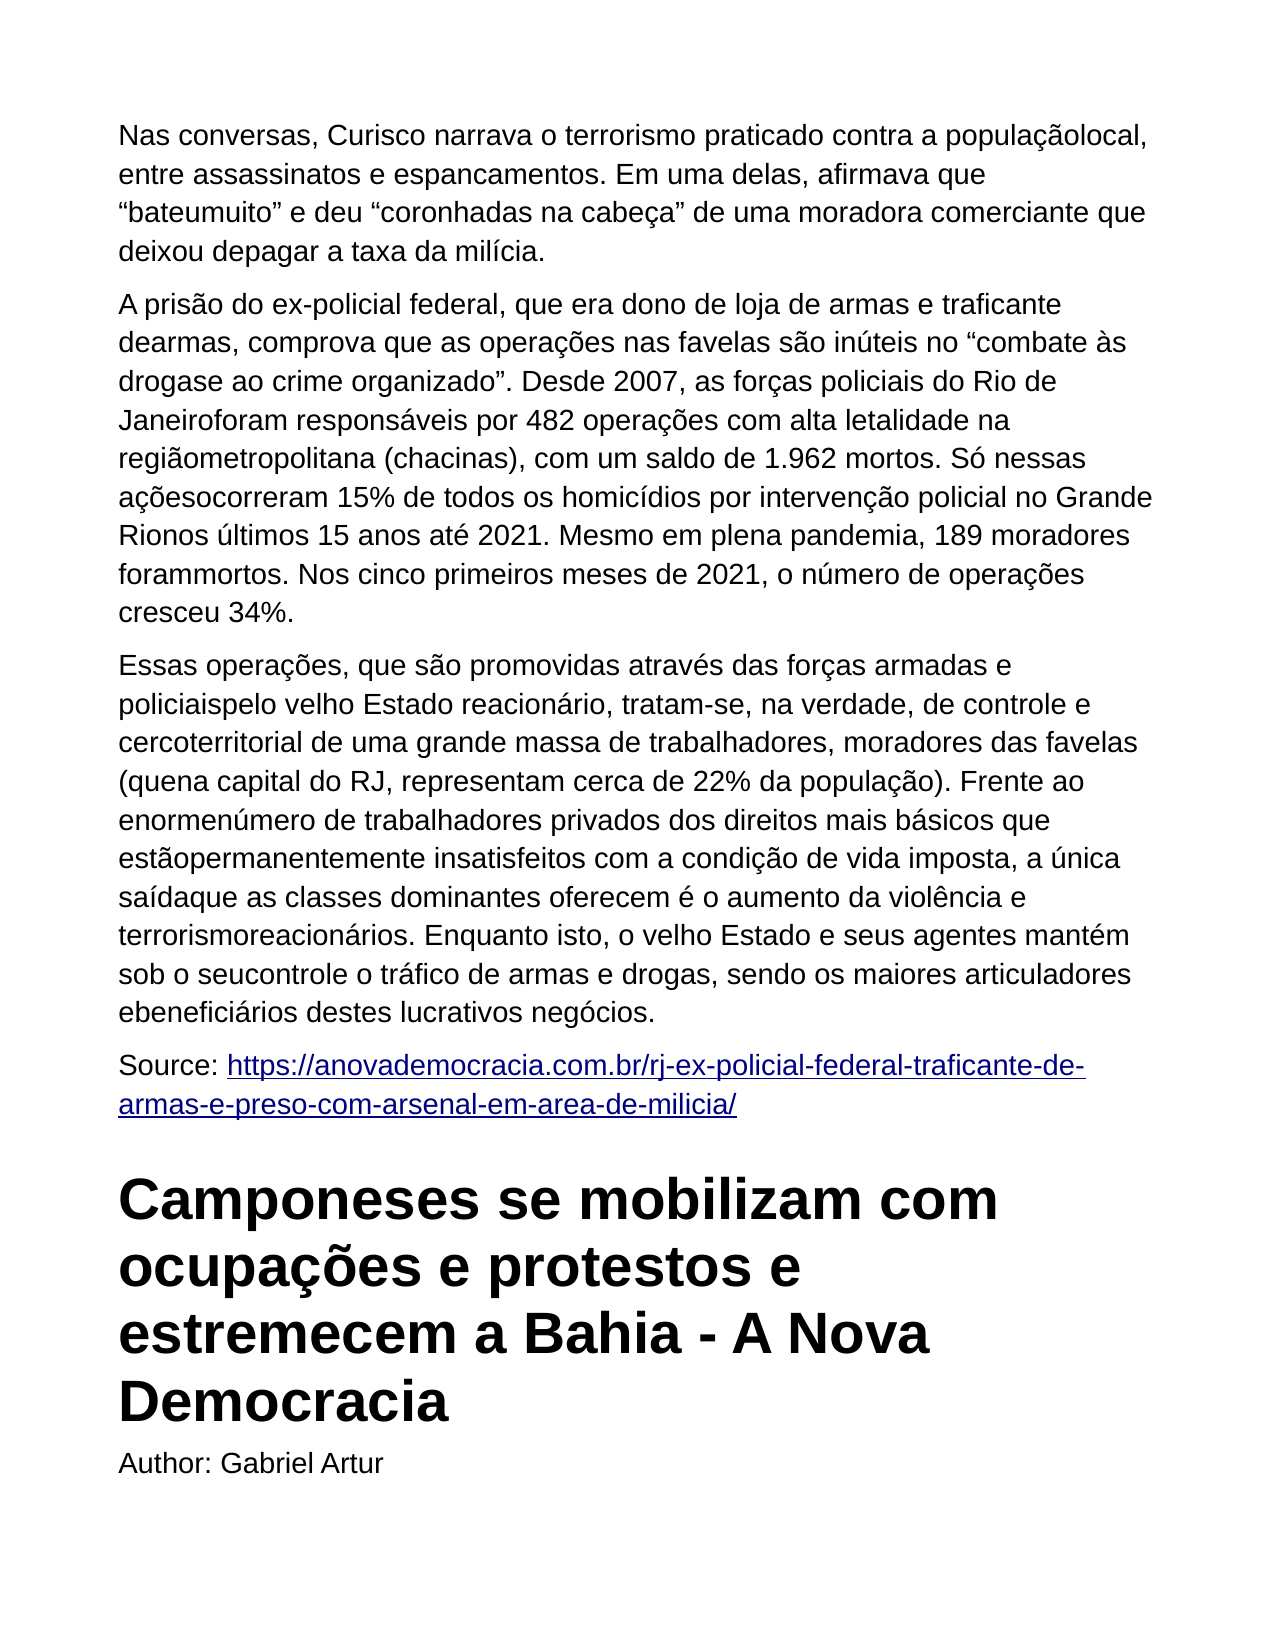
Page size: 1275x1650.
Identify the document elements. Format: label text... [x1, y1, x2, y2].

text Essas operações, que são promovidas através das forças armadas e policiaispelo velho Estado reacionário, tratam-se, na verdade, de controle e cercoterritorial de uma grande massa de trabalhadores, moradores das favelas (quena capital do RJ, representam cerca de 22% da população). Frente ao enormenúmero de trabalhadores privados dos direitos mais básicos que estãopermanentemente insatisfeitos com a condição de vida imposta, a única saídaque as classes dominantes oferecem é o aumento da violência e terrorismoreacionários. Enquanto isto, o velho Estado e seus agentes mantém sob o seucontrole o tráfico de armas e drogas, sendo os maiores articuladores ebeneficiários destes lucrativos negócios. [118, 648, 1157, 1029]
subtitle Camponeses se mobilizam com ocupações e protestos e estremecem a Bahia - A Nova Democracia [118, 1165, 1157, 1433]
text Nas conversas, Curisco narrava o terrorismo praticado contra a populaçãolocal, entre assassinatos e espancamentos. Em uma delas, afirmava que “bateumuito” e deu “coronhadas na cabeça” de uma moradora comerciante que deixou depagar a taxa da milícia. [118, 118, 1157, 267]
text A prisão do ex-policial federal, que era dono de loja de armas e traficante dearmas, comprova que as operações nas favelas são inúteis no “combate às drogase ao crime organizado”. Desde 2007, as forças policiais do Rio de Janeiroforam responsáveis por 482 operações com alta letalidade na regiãometropolitana (chacinas), com um saldo de 1.962 mortos. Só nessas açõesocorreram 15% de todos os homicídios por intervenção policial no Grande Rionos últimos 15 anos até 2021. Mesmo em plena pandemia, 189 moradores forammortos. Nos cinco primeiros meses de 2021, o número de operações cresceu 34%. [118, 287, 1157, 629]
text Source: https://anovademocracia.com.br/rj-ex-policial-federal-traficante-de-armas-e-preso-com-arsenal-em-area-de-milicia/ [118, 1048, 1157, 1120]
text Author: Gabriel Artur [118, 1446, 1157, 1479]
